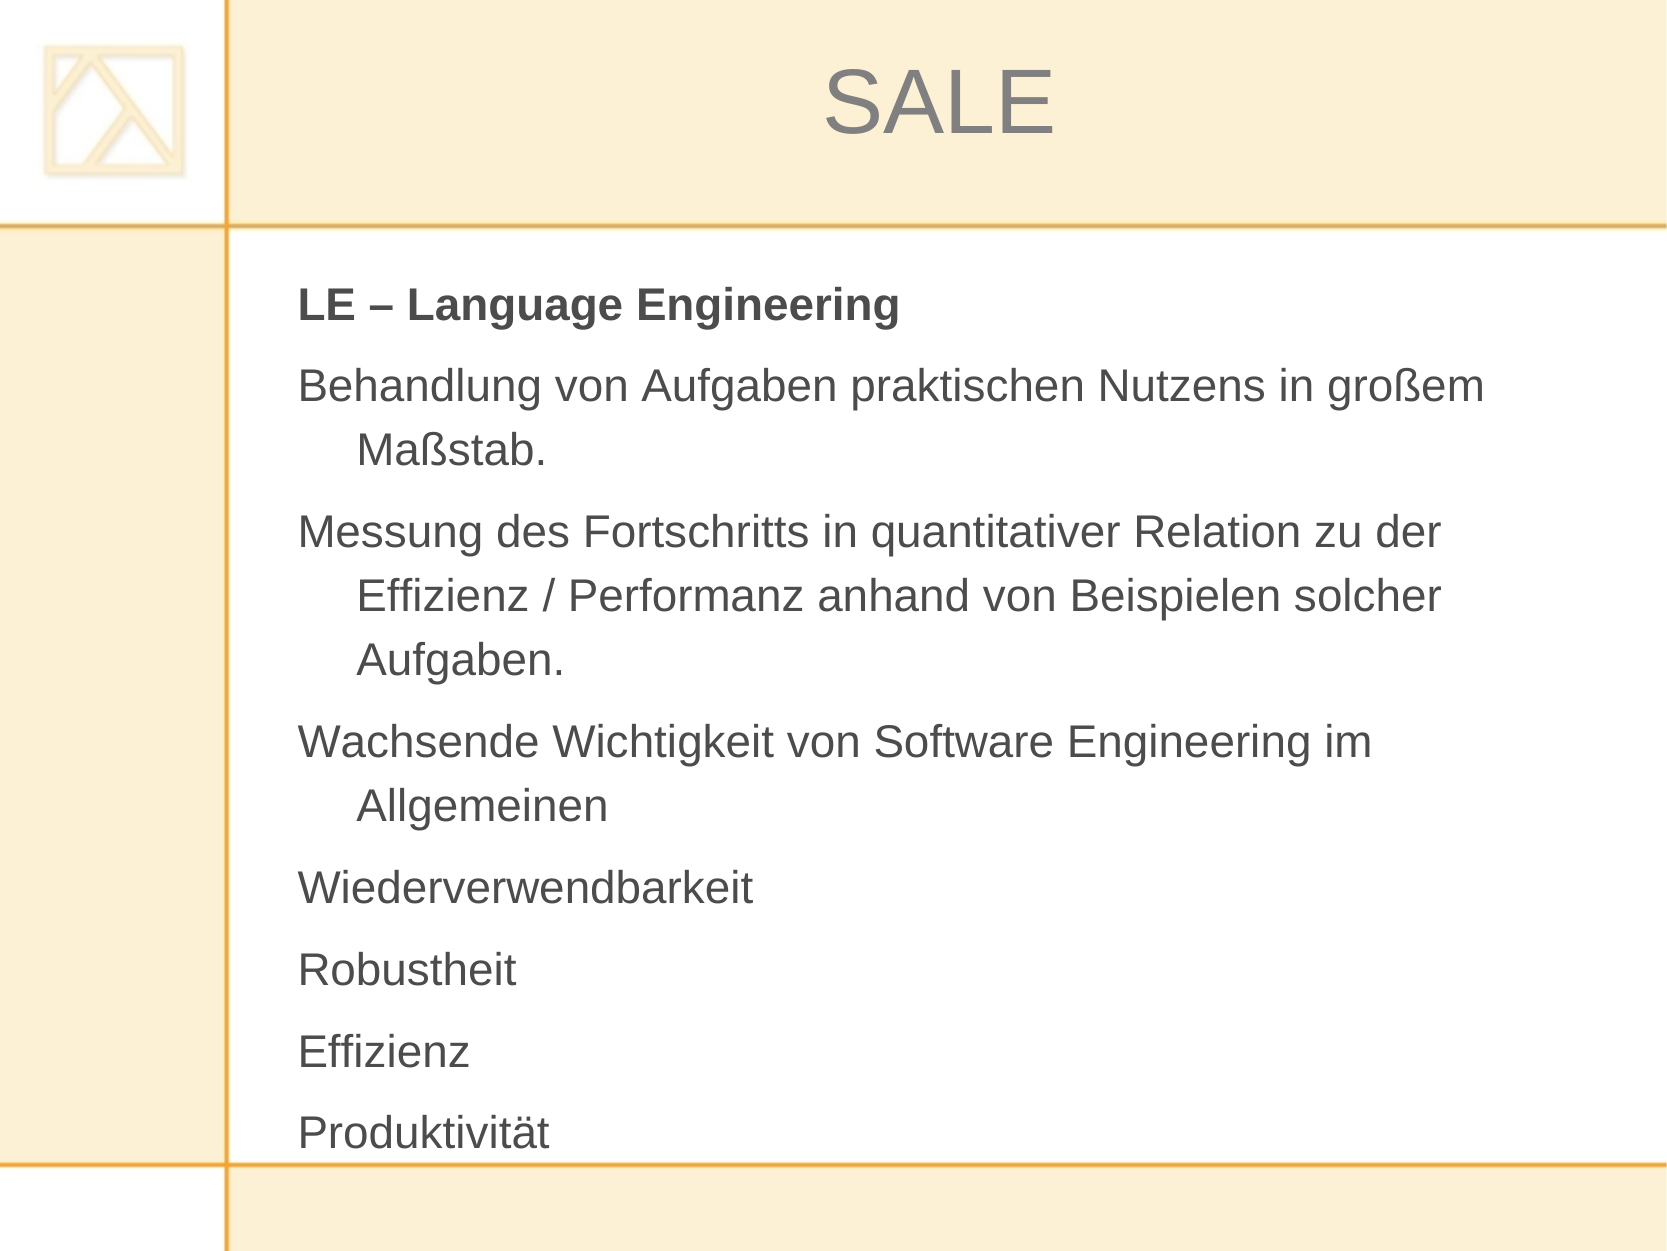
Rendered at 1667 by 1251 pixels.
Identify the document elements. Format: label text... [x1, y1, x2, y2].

title SALE [268, 51, 1611, 155]
list LE – Language Engineering Behandlung von Aufgaben praktischen Nutzens in großem Maßstab. Messung des Fortschritts in quantitativer Relation zu der Effizienz / Performanz anhand von Beispielen solcher Aufgaben. Wachsende Wichtigkeit von Software Engineering im Allgemeinen Wiederverwendbarkeit Robustheit Effizienz Produktivität [268, 265, 1611, 1144]
picture [0, 0, 1667, 1251]
